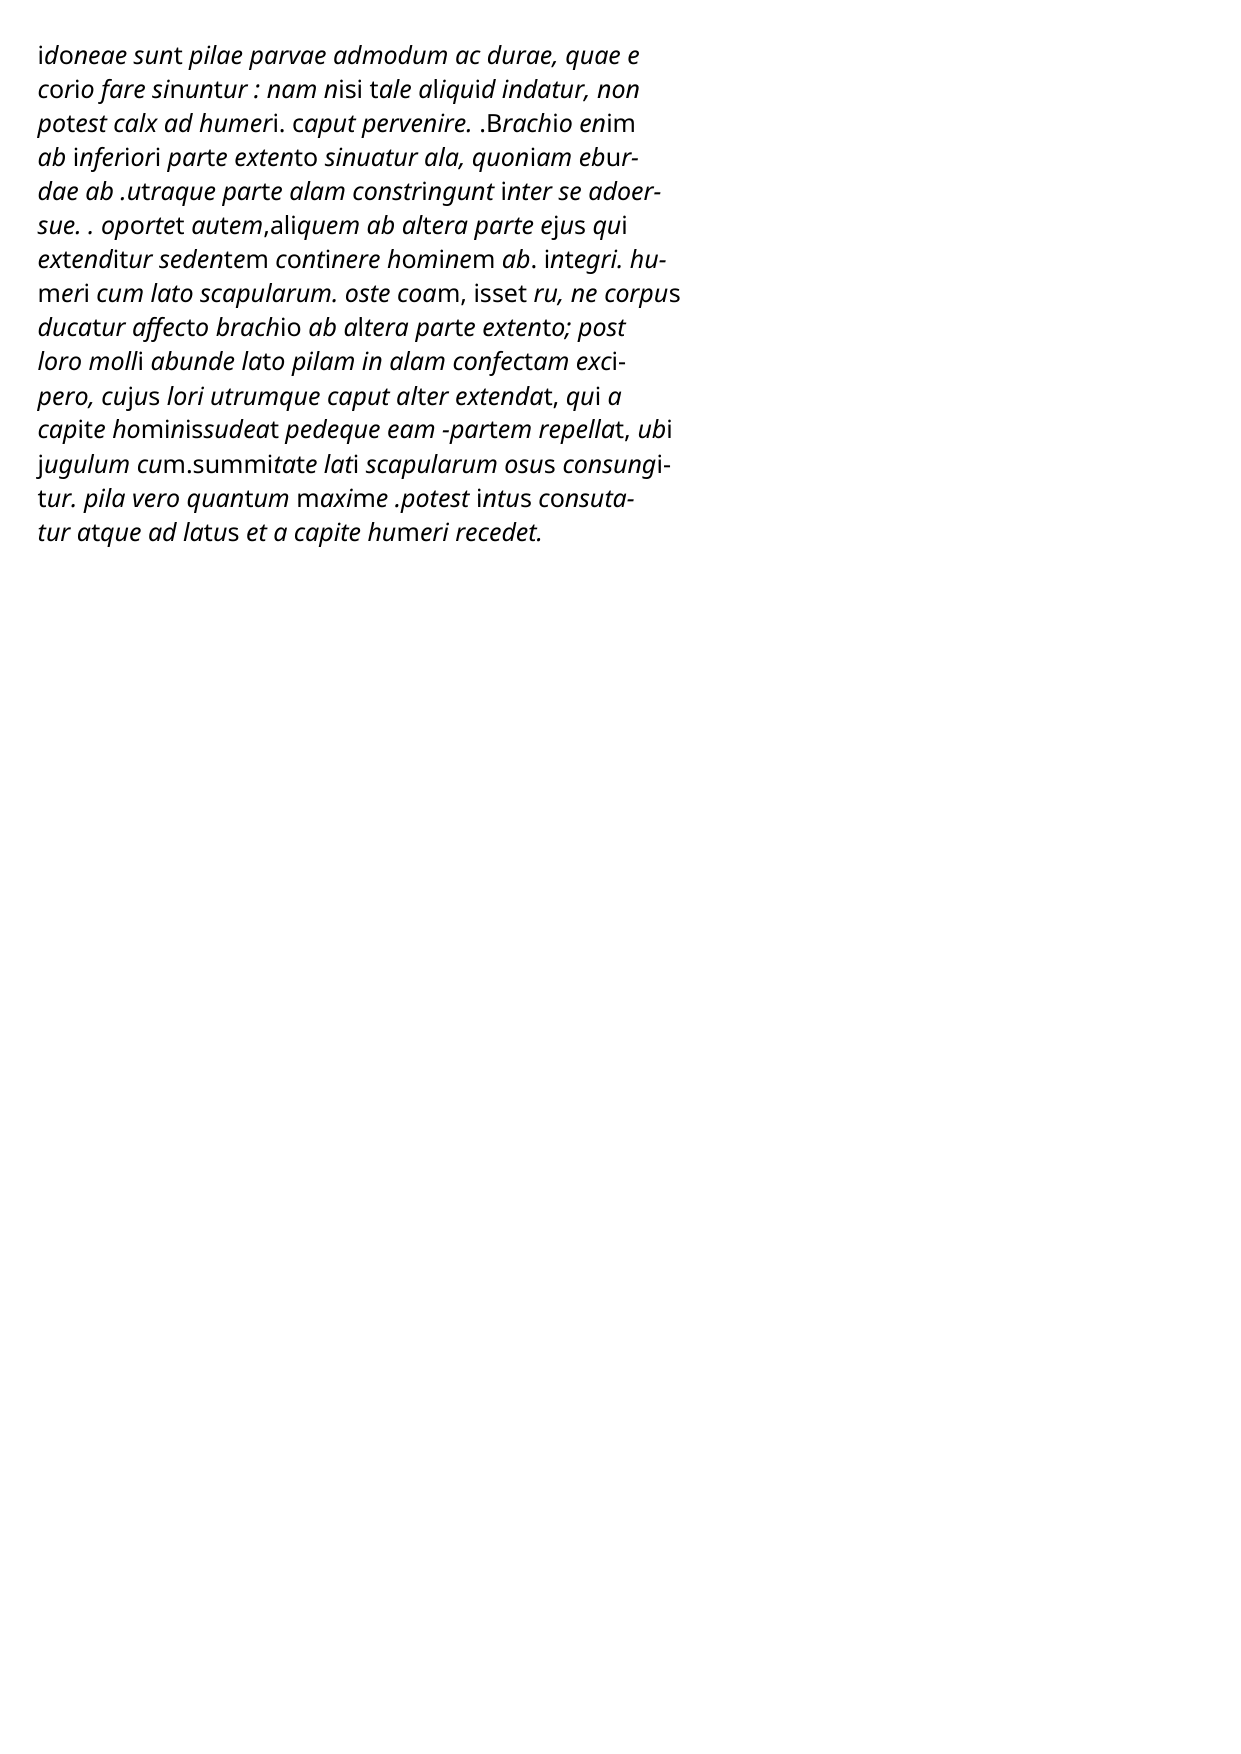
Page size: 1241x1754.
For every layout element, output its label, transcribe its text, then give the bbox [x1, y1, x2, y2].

text idoneae sunt pilae parvae admodum ac durae, quae e corio fare sinuntur : nam nisi tale aliquid indatur, non potest calx ad humeri. caput pervenire. .Brachio enim ab inferiori parte extento sinuatur ala, quoniam ebur- dae ab .utraque parte alam constringunt inter se adoer- sue. . oportet autem,aliquem ab altera parte ejus qui extenditur sedentem continere hominem ab. integri. hu- meri cum lato scapularum. oste coam, isset ru, ne corpus ducatur affecto brachio ab altera parte extento; post loro molli abunde lato pilam in alam confectam exci- pero, cujus lori utrumque caput alter extendat, qui a capite hominissudeat pedeque eam -partem repellat, ubi jugulum cum.summitate lati scapularum osus consungi- tur. pila vero quantum maxime .potest intus consuta- tur atque ad latus et a capite humeri recedet. [37, 37, 1203, 548]
